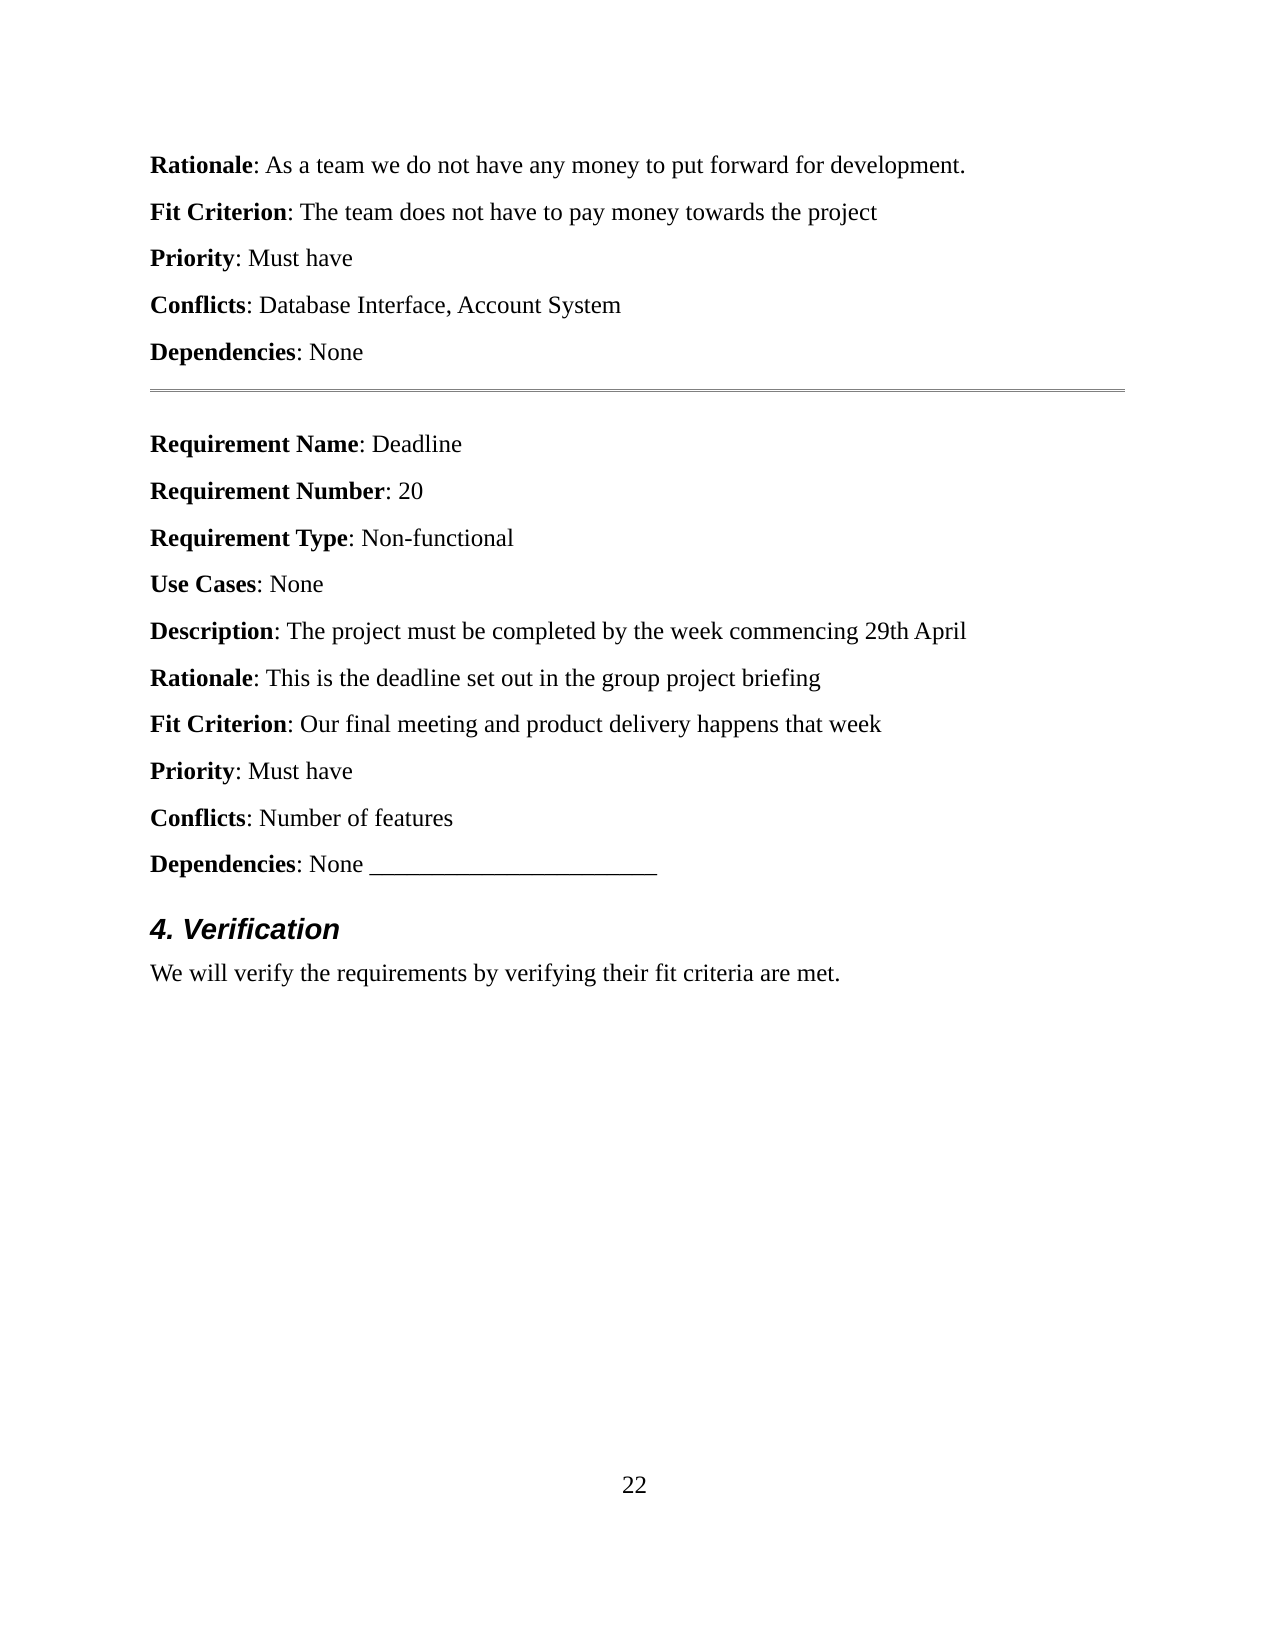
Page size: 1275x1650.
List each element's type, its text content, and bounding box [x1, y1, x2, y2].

text Dependencies: None [150, 337, 1125, 365]
text Fit Criterion: Our final meeting and product delivery happens that week [150, 709, 1125, 738]
text Rationale: As a team we do not have any money to put forward for development. [150, 150, 1125, 179]
text Requirement Number: 20 [150, 476, 1125, 505]
subtitle 4. Verification [150, 912, 1125, 946]
text Conflicts: Database Interface, Account System [150, 290, 1125, 319]
text Conflicts: Number of features [150, 803, 1125, 832]
text Rationale: This is the deadline set out in the group project briefing [150, 663, 1125, 692]
text Fit Criterion: The team does not have to pay money towards the project [150, 197, 1125, 225]
text Requirement Type: Non-functional [150, 523, 1125, 552]
text Priority: Must have [150, 756, 1125, 785]
text Requirement Name: Deadline [150, 429, 1125, 458]
text We will verify the requirements by verifying their fit criteria are met. [150, 958, 1125, 987]
text Use Cases: None [150, 569, 1125, 598]
text Priority: Must have [150, 243, 1125, 272]
text Dependencies: None _______________________ [150, 849, 1125, 878]
text Description: The project must be completed by the week commencing 29th April [150, 616, 1125, 645]
